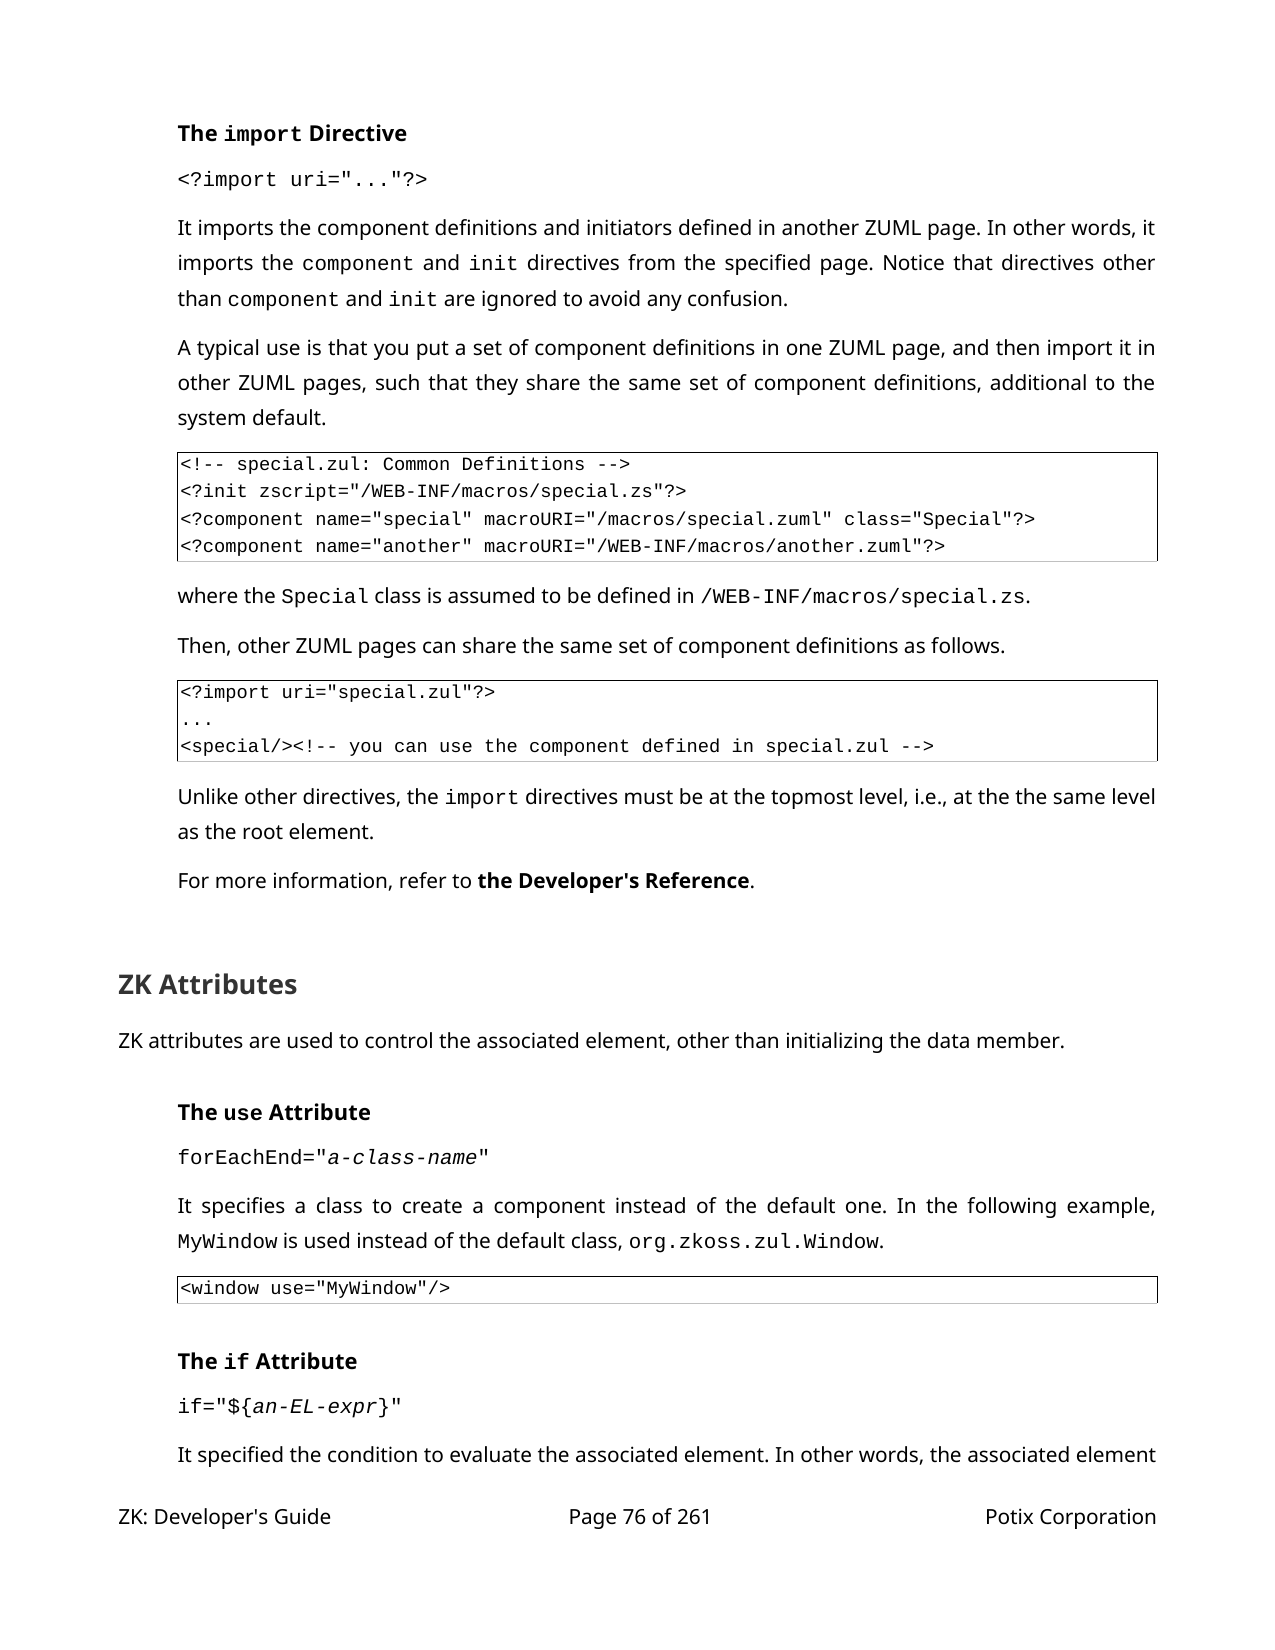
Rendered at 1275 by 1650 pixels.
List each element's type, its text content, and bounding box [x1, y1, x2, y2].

text It specifies a class to create a component instead of the default one. In the following example, MyWindow is used instead of the default class, org.zkoss.zul.Window. [177, 1191, 1157, 1255]
text It imports the component definitions and initiators defined in another ZUML page. In other words, it imports the component and init directives from the specified page. Notice that directives other than component and init are ignored to avoid any confusion. [177, 213, 1157, 312]
subtitle The use Attribute [177, 1097, 1157, 1127]
text Unlike other directives, the import directives must be at the topmost level, i.e., at the the same level as the root element. [177, 782, 1157, 846]
text ... [178, 707, 1157, 731]
text if="${an-EL-expr}" [177, 1396, 1157, 1420]
text <?component name="another" macroURI="/WEB-INF/macros/another.zuml"?> [178, 534, 1157, 561]
text where the Special class is assumed to be defined in /WEB-INF/macros/special.zs. [177, 582, 1157, 610]
text <special/><!-- you can use the component defined in special.zul --> [178, 734, 1157, 761]
text <?component name="special" macroURI="/macros/special.zuml" class="Special"?> [178, 507, 1157, 531]
text It specified the condition to evaluate the associated element. In other words, the associated element [177, 1441, 1157, 1469]
text <?import uri="special.zul"?> [178, 681, 1157, 704]
text <window use="MyWindow"/> [178, 1277, 1157, 1303]
text A typical use is that you put a set of component definitions in one ZUML page, and then import it in other ZUML pages, such that they share the same set of component definitions, additional to the system default. [177, 333, 1157, 432]
subtitle The import Directive [177, 118, 1157, 148]
subtitle The if Attribute [177, 1346, 1157, 1376]
text <!-- special.zul: Common Definitions --> [178, 453, 1157, 476]
text Then, other ZUML pages can share the same set of component definitions as follows. [177, 631, 1157, 659]
text forEachEnd="a-class-name" [177, 1147, 1157, 1171]
text ZK attributes are used to control the associated element, other than initializing the data member. [118, 1026, 1157, 1054]
text For more information, refer to the Developer's Reference. [177, 866, 1157, 894]
text <?init zscript="/WEB-INF/macros/special.zs"?> [178, 479, 1157, 504]
subtitle ZK Attributes [118, 965, 1157, 1002]
text <?import uri="..."?> [177, 169, 1157, 192]
